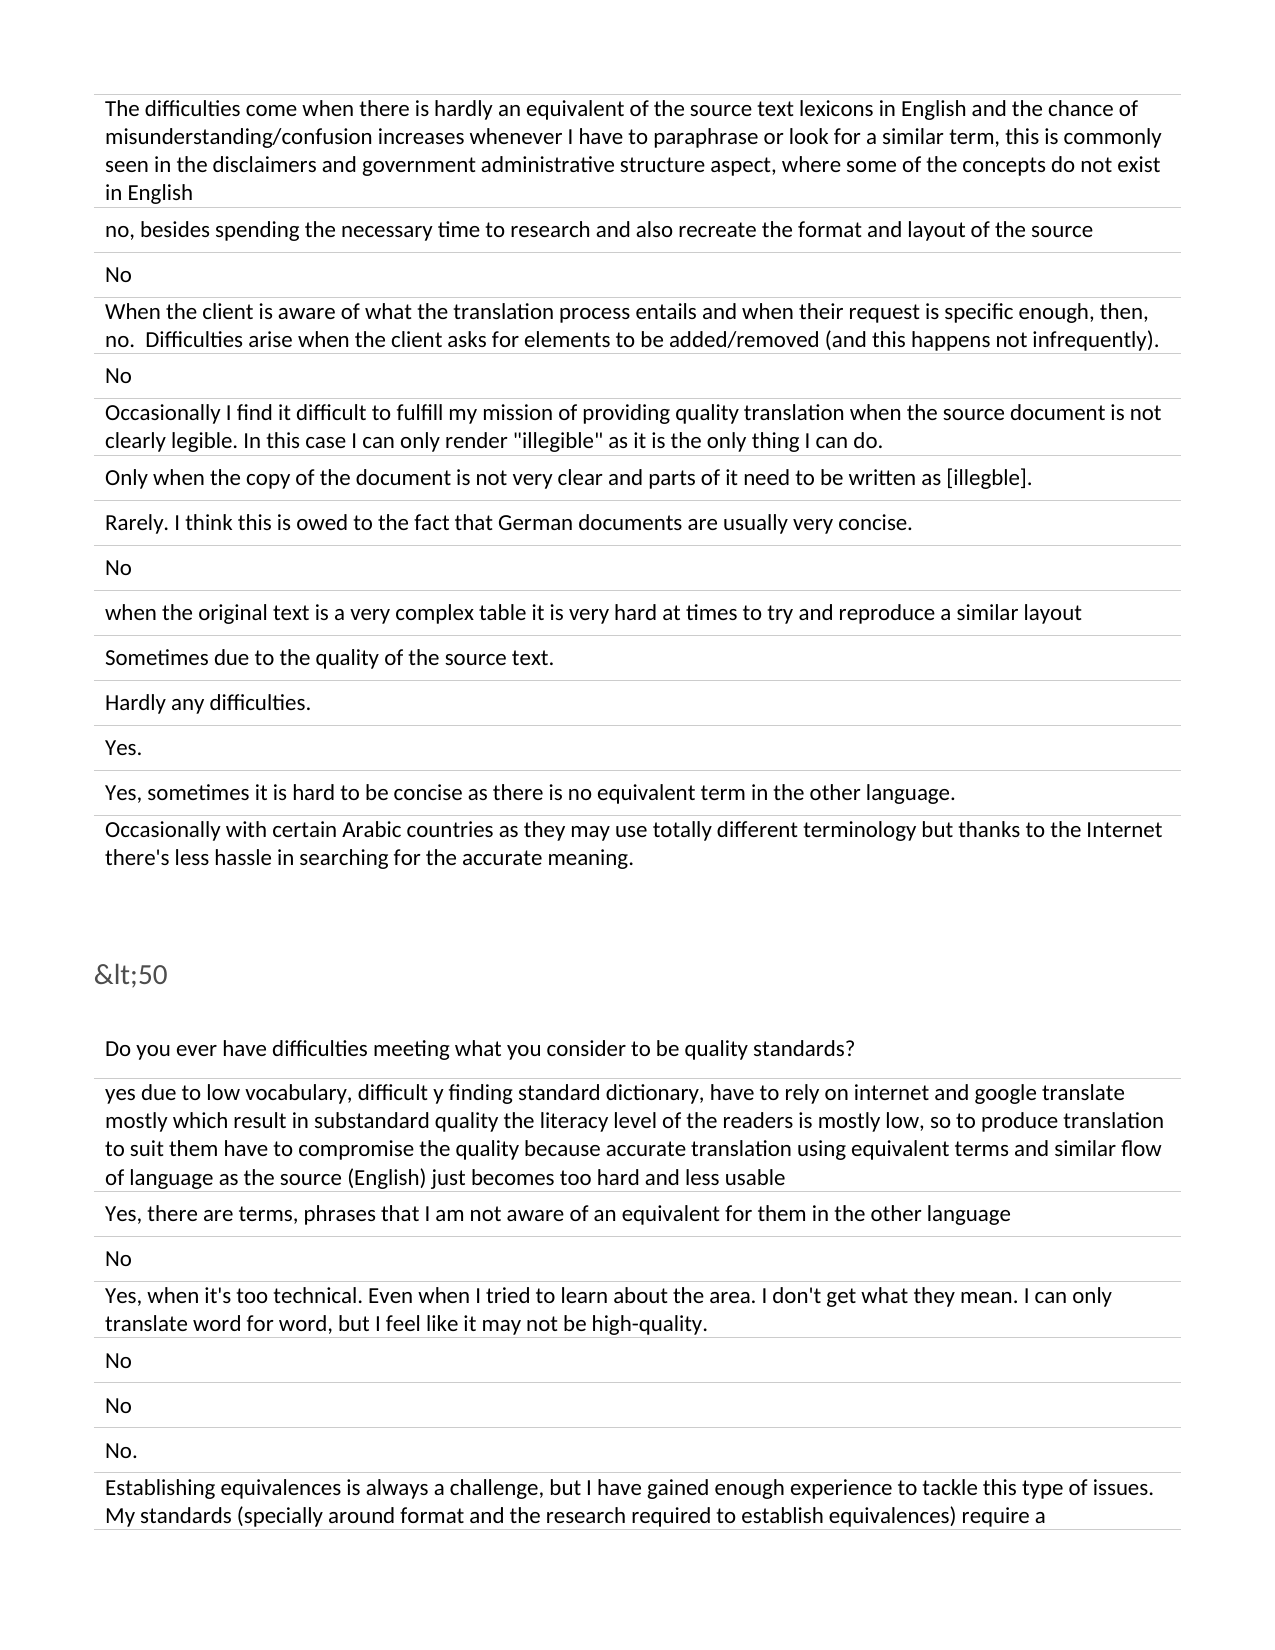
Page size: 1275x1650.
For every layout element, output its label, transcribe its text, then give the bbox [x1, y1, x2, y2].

table_cell Only when the copy of the document is not very clear and parts of it need to be written as [illegble]. [94, 456, 1181, 499]
table_cell When the client is aware of what the translation process entails and when their request is specific enough, then, no. Difficulties arise when the client asks for elements to be added/removed (and this happens not infrequently). [94, 298, 1181, 353]
table_cell Sometimes due to the quality of the source text. [94, 636, 1181, 679]
table_cell The difficulties come when there is hardly an equivalent of the source text lexicons in English and the chance of misunderstanding/confusion increases whenever I have to paraphrase or look for a similar term, this is commonly seen in the disclaimers and government administrative structure aspect, where some of the concepts do not exist in English [94, 95, 1181, 206]
table_cell Hardly any difficulties. [94, 681, 1181, 724]
text &lt;50 [94, 956, 1181, 992]
table_cell No [94, 1338, 1181, 1382]
table_cell Rarely. I think this is owed to the fact that German documents are usually very concise. [94, 501, 1181, 544]
table_cell No. [94, 1428, 1181, 1472]
table_cell No [94, 354, 1181, 398]
table_cell Yes, when it's too technical. Even when I tried to learn about the area. I don't get what they mean. I can only translate word for word, but I feel like it may not be high-quality. [94, 1282, 1181, 1337]
table_cell Yes, sometimes it is hard to be concise as there is no equivalent term in the other language. [94, 771, 1181, 814]
table_cell No [94, 546, 1181, 589]
table_cell Establishing equivalences is always a challenge, but I have gained enough experience to tackle this type of issues. My standards (specially around format and the research required to establish equivalences) require a [94, 1473, 1181, 1529]
table_cell when the original text is a very complex table it is very hard at times to try and reproduce a similar layout [94, 591, 1181, 634]
table_cell Yes, there are terms, phrases that I am not aware of an equivalent for them in the other language [94, 1192, 1181, 1236]
table_cell Occasionally with certain Arabic countries as they may use totally different terminology but thanks to the Internet there's less hassle in searching for the accurate meaning. [94, 816, 1181, 871]
table_cell yes due to low vocabulary, difficult y finding standard dictionary, have to rely on internet and google translate mostly which result in substandard quality the literacy level of the readers is mostly low, so to produce translation to suit them have to compromise the quality because accurate translation using equivalent terms and similar flow of language as the source (English) just becomes too hard and less usable [94, 1079, 1181, 1191]
table_cell no, besides spending the necessary time to research and also recreate the format and layout of the source [94, 208, 1181, 251]
table_cell Occasionally I find it difficult to fulfill my mission of providing quality translation when the source document is not clearly legible. In this case I can only render "illegible" as it is the only thing I can do. [94, 399, 1181, 454]
table_cell No [94, 1237, 1181, 1281]
table_cell Yes. [94, 726, 1181, 769]
table_cell No [94, 1383, 1181, 1427]
table_cell No [94, 253, 1181, 296]
table_header Do you ever have difficulties meeting what you consider to be quality standards? [94, 1018, 1181, 1078]
